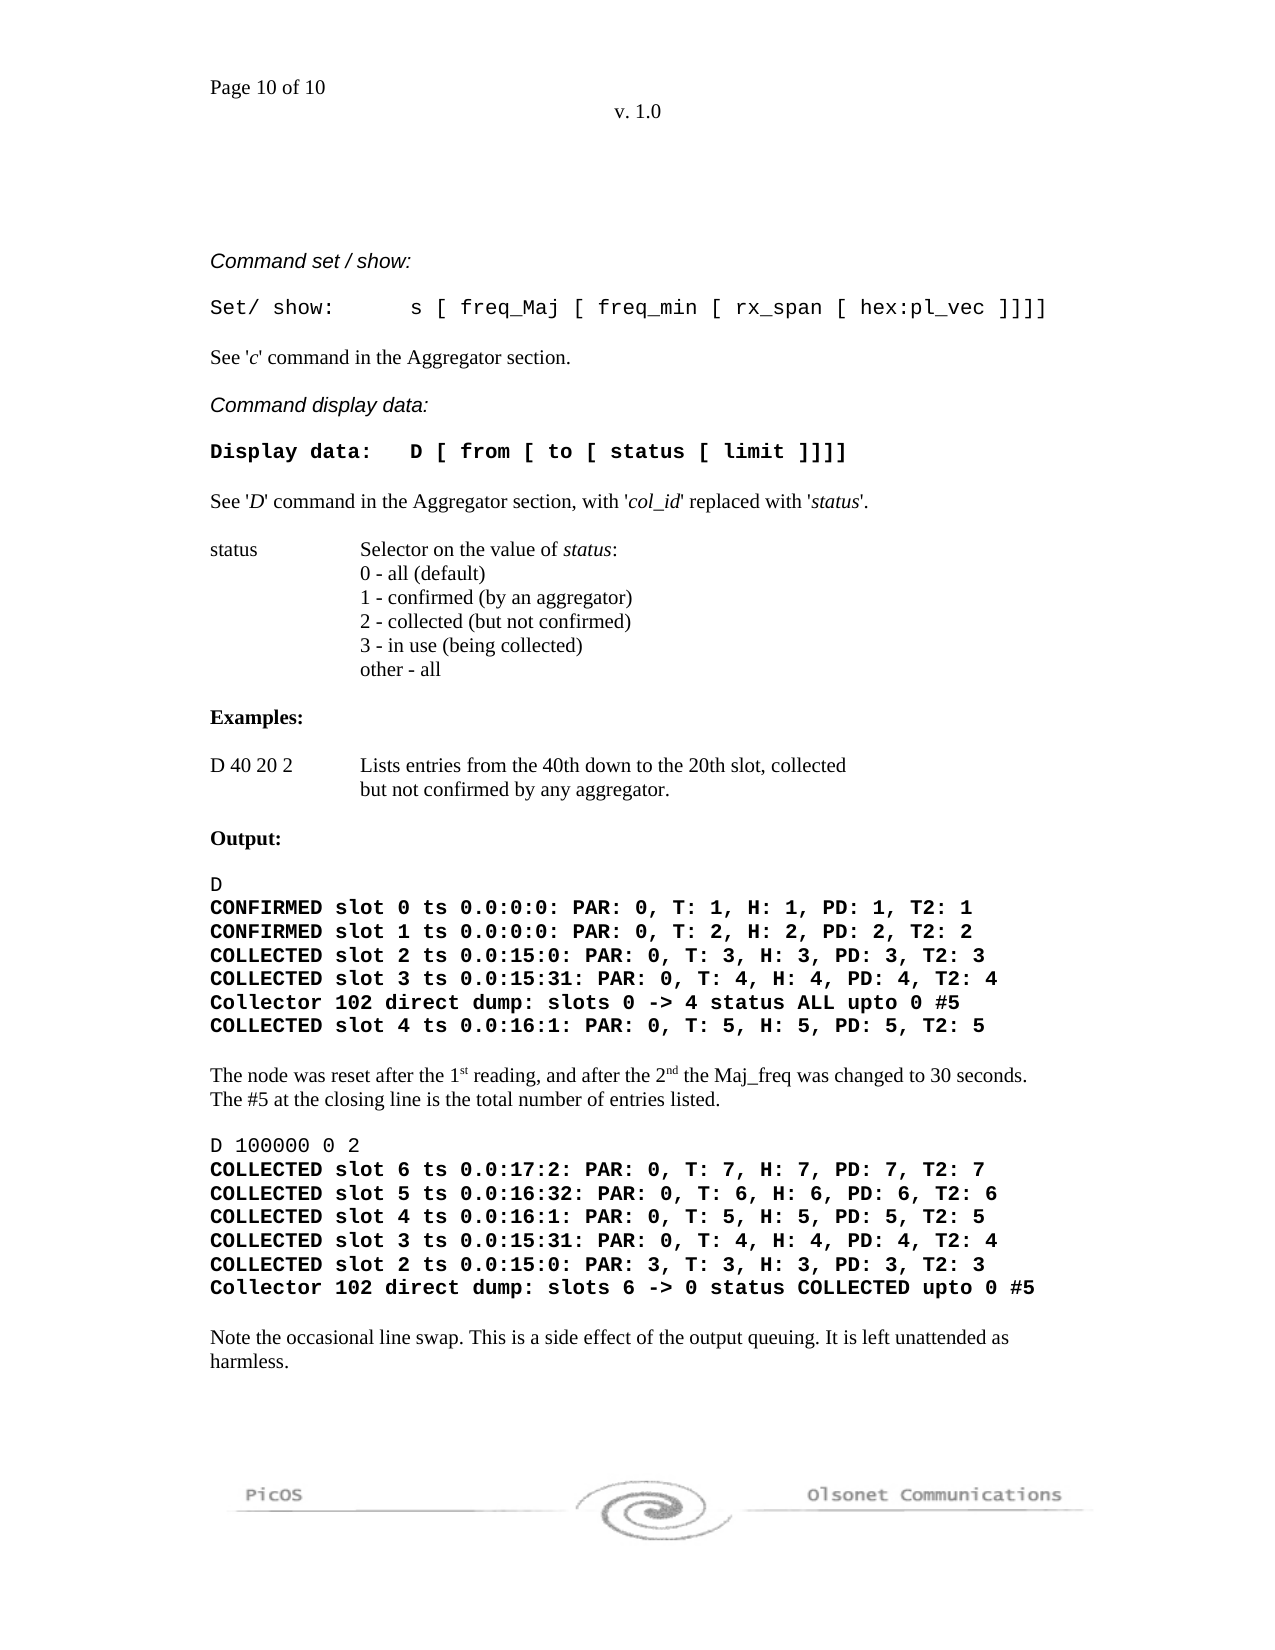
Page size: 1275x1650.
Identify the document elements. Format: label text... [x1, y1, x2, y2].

subtitle Command set / show: [210, 249, 1065, 273]
text D [210, 874, 1065, 897]
text D 40 20 2 Lists entries from the 40th down to the 20th slot, collected [210, 753, 1065, 777]
text 3 - in use (being collected) [210, 633, 1065, 657]
subtitle Command display data: [210, 393, 1065, 417]
text COLLECTED slot 6 ts 0.0:17:2: PAR: 0, T: 7, H: 7, PD: 7, T2: 7 [210, 1159, 1065, 1183]
text Output: [210, 826, 1065, 849]
text COLLECTED slot 4 ts 0.0:16:1: PAR: 0, T: 5, H: 5, PD: 5, T2: 5 [210, 1206, 1065, 1230]
text COLLECTED slot 2 ts 0.0:15:0: PAR: 3, T: 3, H: 3, PD: 3, T2: 3 [210, 1254, 1065, 1277]
text COLLECTED slot 2 ts 0.0:15:0: PAR: 0, T: 3, H: 3, PD: 3, T2: 3 [210, 944, 1065, 968]
text 1 - confirmed (by an aggregator) [210, 585, 1065, 609]
text Display data: D [ from [ to [ status [ limit ]]]] [210, 441, 1065, 464]
text COLLECTED slot 5 ts 0.0:16:32: PAR: 0, T: 6, H: 6, PD: 6, T2: 6 [210, 1183, 1065, 1206]
text other - all [210, 657, 1065, 681]
text 0 - all (default) [210, 561, 1065, 585]
text COLLECTED slot 3 ts 0.0:15:31: PAR: 0, T: 4, H: 4, PD: 4, T2: 4 [210, 1230, 1065, 1254]
text D 100000 0 2 [210, 1135, 1065, 1159]
text CONFIRMED slot 0 ts 0.0:0:0: PAR: 0, T: 1, H: 1, PD: 1, T2: 1 [210, 897, 1065, 921]
text Examples: [210, 705, 1065, 729]
text Collector 102 direct dump: slots 6 -> 0 status COLLECTED upto 0 #5 [210, 1277, 1065, 1301]
text COLLECTED slot 3 ts 0.0:15:31: PAR: 0, T: 4, H: 4, PD: 4, T2: 4 [210, 968, 1065, 992]
text The node was reset after the 1st reading, and after the 2nd the Maj_freq was changed to 30 seconds. The #5 at the closing line is the total number of entries listed. [210, 1063, 1065, 1111]
text Note the occasional line swap. This is a side effect of the output queuing. It is left unattended as harmless. [210, 1325, 1065, 1373]
text status Selector on the value of status: [210, 537, 1065, 561]
picture [226, 1464, 1094, 1566]
text Collector 102 direct dump: slots 0 -> 4 status ALL upto 0 #5 [210, 992, 1065, 1016]
text 2 - collected (but not confirmed) [210, 609, 1065, 633]
text See 'D' command in the Aggregator section, with 'col_id' replaced with 'status'. [210, 489, 1065, 513]
text but not confirmed by any aggregator. [210, 777, 1065, 801]
text COLLECTED slot 4 ts 0.0:16:1: PAR: 0, T: 5, H: 5, PD: 5, T2: 5 [210, 1016, 1065, 1039]
text Set/ show: s [ freq_Maj [ freq_min [ rx_span [ hex:pl_vec ]]]] [210, 297, 1065, 321]
text See 'c' command in the Aggregator section. [210, 345, 1065, 369]
text CONFIRMED slot 1 ts 0.0:0:0: PAR: 0, T: 2, H: 2, PD: 2, T2: 2 [210, 921, 1065, 944]
